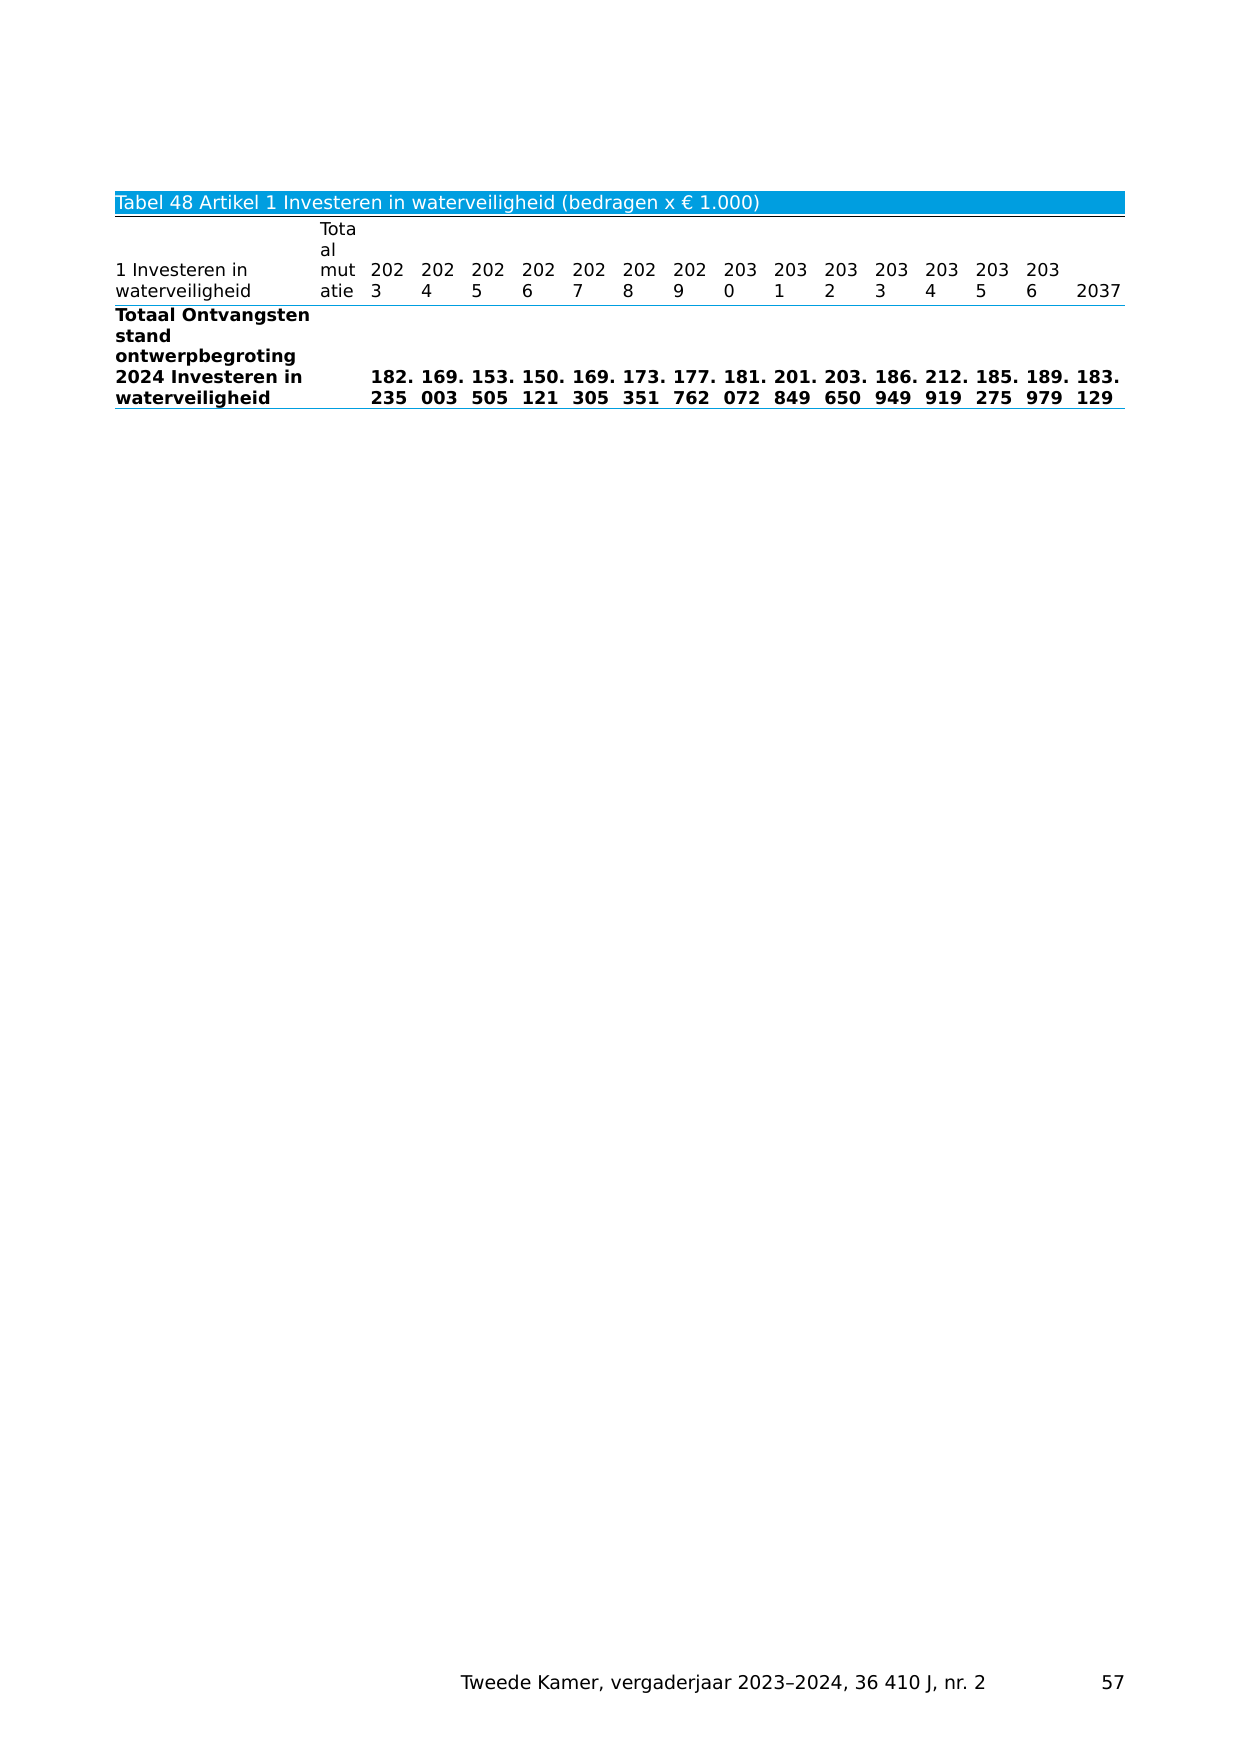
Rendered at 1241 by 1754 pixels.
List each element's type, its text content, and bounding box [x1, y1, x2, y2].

table_cell 173.351 [620, 306, 670, 408]
table_cell 2031 [771, 217, 821, 304]
table_cell 203.650 [821, 306, 872, 408]
table_cell 2026 [519, 217, 569, 304]
table_cell 2024 [418, 217, 468, 304]
table_cell 2033 [872, 217, 922, 304]
table_cell 2036 [1023, 217, 1073, 304]
table_cell Totaal mutatie [317, 217, 367, 304]
table_cell 169.305 [569, 306, 619, 408]
table_cell 1 Investeren in waterveiligheid [115, 217, 317, 304]
table_cell 2032 [821, 217, 872, 304]
table_cell 2027 [569, 217, 619, 304]
table_cell 2037 [1073, 217, 1125, 304]
table_cell 177.762 [670, 306, 720, 408]
table_cell 2028 [620, 217, 670, 304]
table_cell 186.949 [872, 306, 922, 408]
table_cell 181.072 [720, 306, 771, 408]
table_cell Totaal Ontvangsten stand ontwerpbegroting 2024 Investeren in waterveiligheid [115, 306, 317, 408]
table_cell 2034 [922, 217, 972, 304]
table_cell 2035 [973, 217, 1023, 304]
table_cell [317, 306, 367, 408]
table_cell 169.003 [418, 306, 468, 408]
table_cell 183.129 [1073, 306, 1125, 408]
table_cell 182.235 [368, 306, 418, 408]
table_cell 185.275 [973, 306, 1023, 408]
table_cell 2023 [368, 217, 418, 304]
table_cell 2025 [468, 217, 519, 304]
table_cell 212.919 [922, 306, 972, 408]
table_cell 2029 [670, 217, 720, 304]
table_cell 2030 [720, 217, 771, 304]
table_cell 189.979 [1023, 306, 1073, 408]
table_cell 150.121 [519, 306, 569, 408]
table_cell 201.849 [771, 306, 821, 408]
table_cell 153.505 [468, 306, 519, 408]
